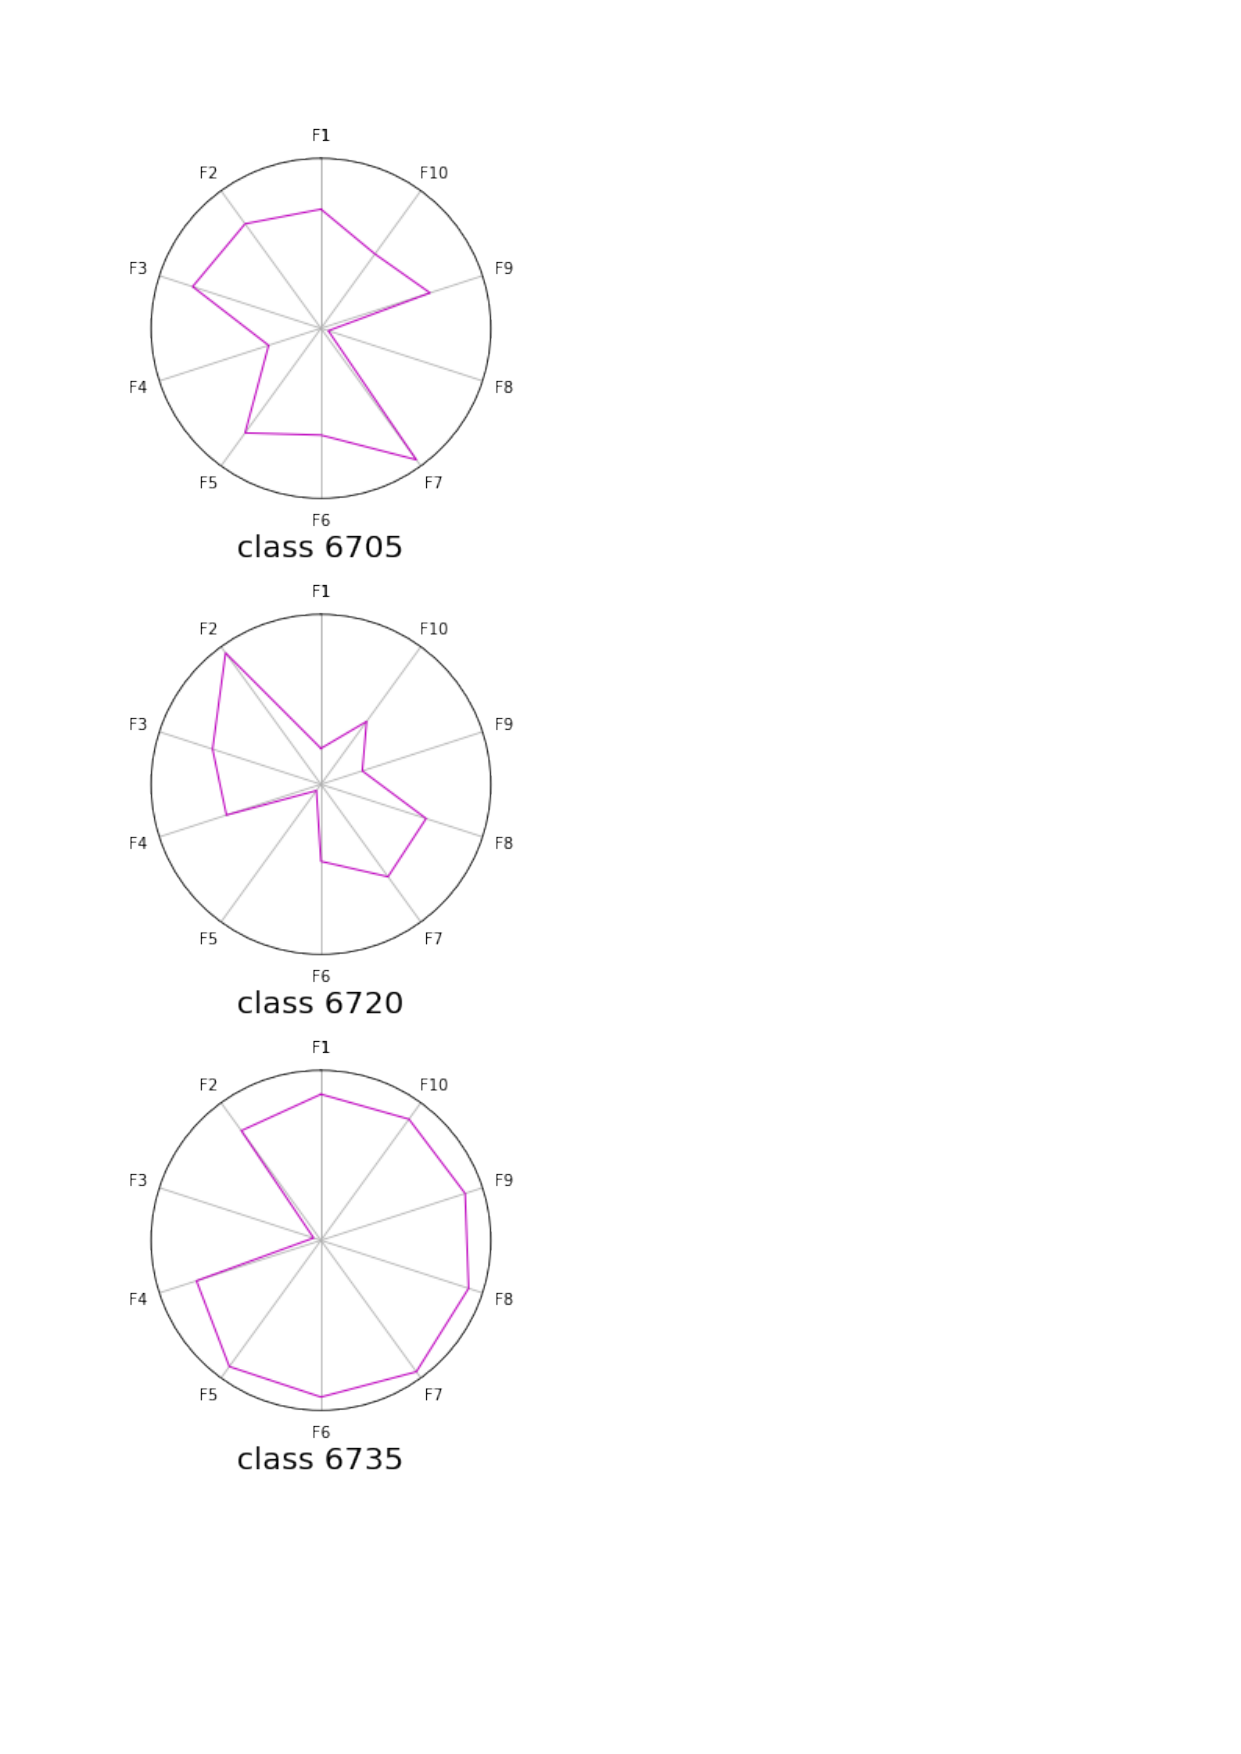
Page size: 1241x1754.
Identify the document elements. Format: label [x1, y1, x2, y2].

picture [118, 118, 523, 1487]
